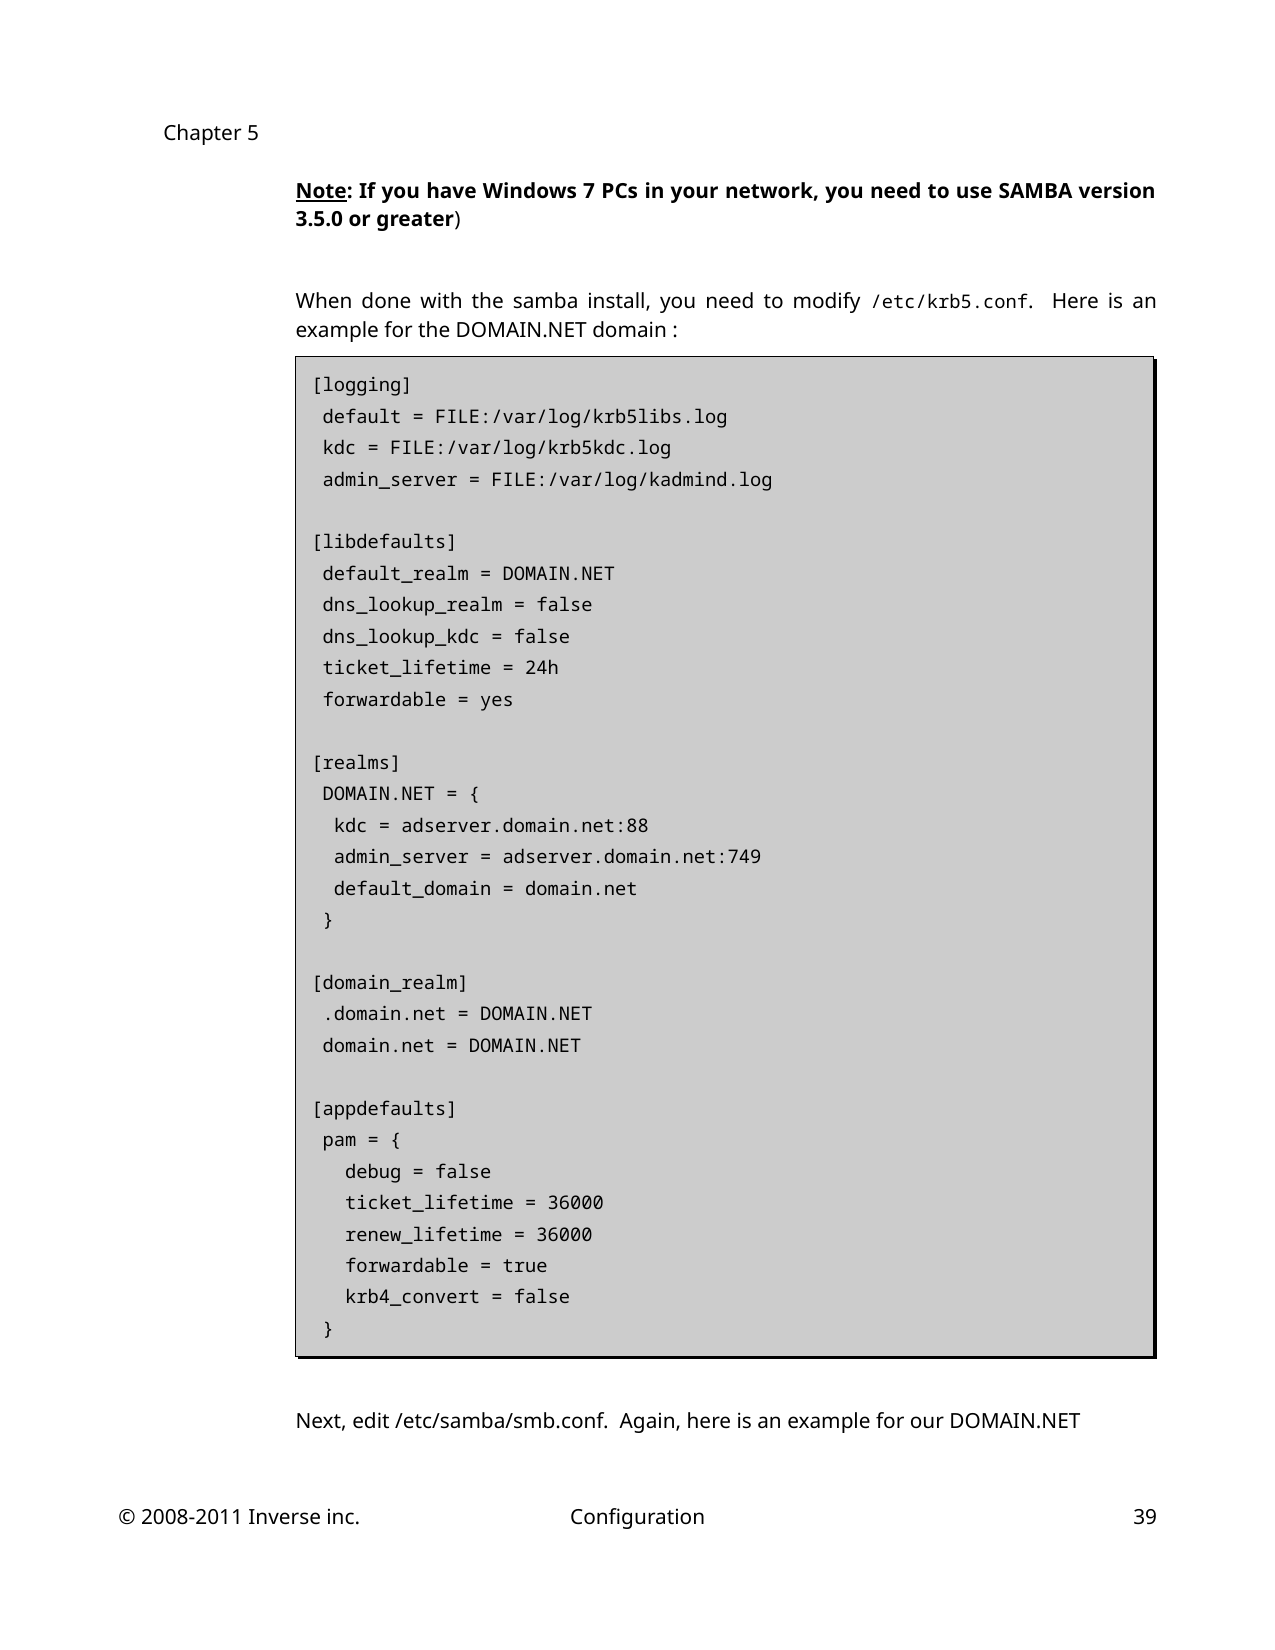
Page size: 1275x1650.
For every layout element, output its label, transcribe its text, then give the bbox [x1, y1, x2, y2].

text dns_lookup_realm = false [296, 576, 1153, 607]
text forwardable = true [296, 1237, 1153, 1268]
text admin_server = adserver.domain.net:749 [296, 828, 1153, 859]
text When done with the samba install, you need to modify /etc/krb5.conf. Here is an example for the DOMAIN.NET domain : [295, 286, 1157, 343]
text default_realm = DOMAIN.NET [296, 544, 1153, 576]
text DOMAIN.NET = { [296, 765, 1153, 796]
text renew_lifetime = 36000 [296, 1205, 1153, 1237]
text domain.net = DOMAIN.NET [296, 1016, 1153, 1048]
text forwardable = yes [296, 670, 1153, 702]
text [logging] [296, 357, 1153, 387]
text krb4_convert = false [296, 1268, 1153, 1299]
text ticket_lifetime = 24h [296, 639, 1153, 670]
text admin_server = FILE:/var/log/kadmind.log [296, 450, 1153, 482]
text .domain.net = DOMAIN.NET [296, 985, 1153, 1016]
text ticket_lifetime = 36000 [296, 1174, 1153, 1205]
text Next, edit /etc/samba/smb.conf. Again, here is an example for our DOMAIN.NET [295, 1406, 1157, 1435]
text } [296, 891, 1153, 922]
text } [296, 1299, 1153, 1356]
text pam = { [296, 1111, 1153, 1142]
text [appdefaults] [296, 1079, 1153, 1111]
text Note: If you have Windows 7 PCs in your network, you need to use SAMBA version 3.5.0 or greater) [295, 176, 1157, 233]
text [realms] [296, 733, 1153, 765]
text kdc = adserver.domain.net:88 [296, 796, 1153, 828]
text kdc = FILE:/var/log/krb5kdc.log [296, 419, 1153, 450]
text default_domain = domain.net [296, 859, 1153, 891]
text [libdefaults] [296, 513, 1153, 544]
text [domain_realm] [296, 953, 1153, 985]
text default = FILE:/var/log/krb5libs.log [296, 387, 1153, 419]
text dns_lookup_kdc = false [296, 607, 1153, 639]
text debug = false [296, 1142, 1153, 1174]
